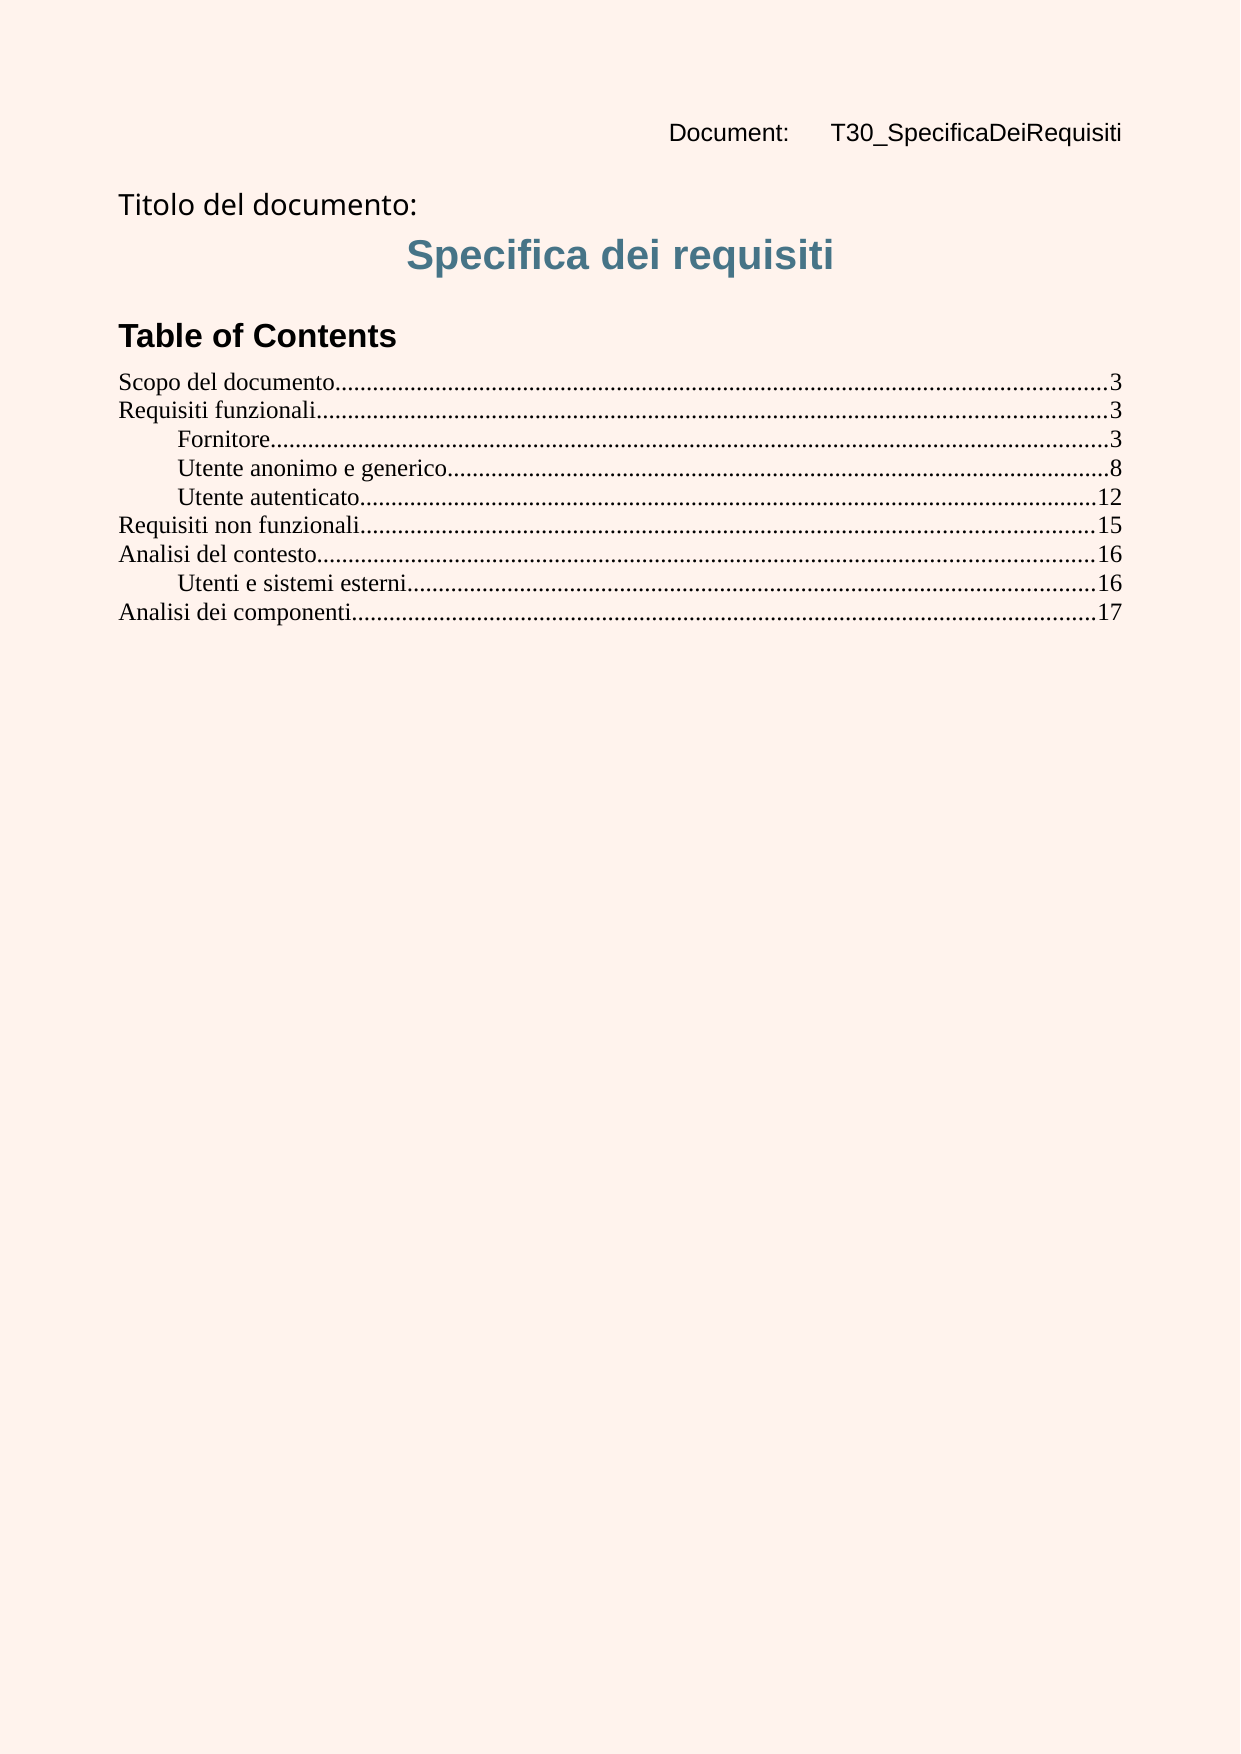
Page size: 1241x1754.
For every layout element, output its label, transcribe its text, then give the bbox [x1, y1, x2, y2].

subtitle Table of Contents [118, 316, 1122, 354]
text Fornitore 3 [177, 424, 1122, 453]
text Requisiti non funzionali 15 [118, 511, 1122, 539]
text Titolo del documento: [118, 176, 1122, 224]
text Scopo del documento 3 [118, 367, 1122, 396]
subtitle Specifica dei requisiti [118, 231, 1122, 278]
text Analisi del contesto 16 [118, 539, 1122, 568]
text Analisi dei componenti 17 [118, 597, 1122, 626]
text Requisiti funzionali 3 [118, 396, 1122, 424]
text Utenti e sistemi esterni 16 [177, 568, 1122, 597]
text Utente autenticato 12 [177, 482, 1122, 511]
text Utente anonimo e generico 8 [177, 453, 1122, 482]
